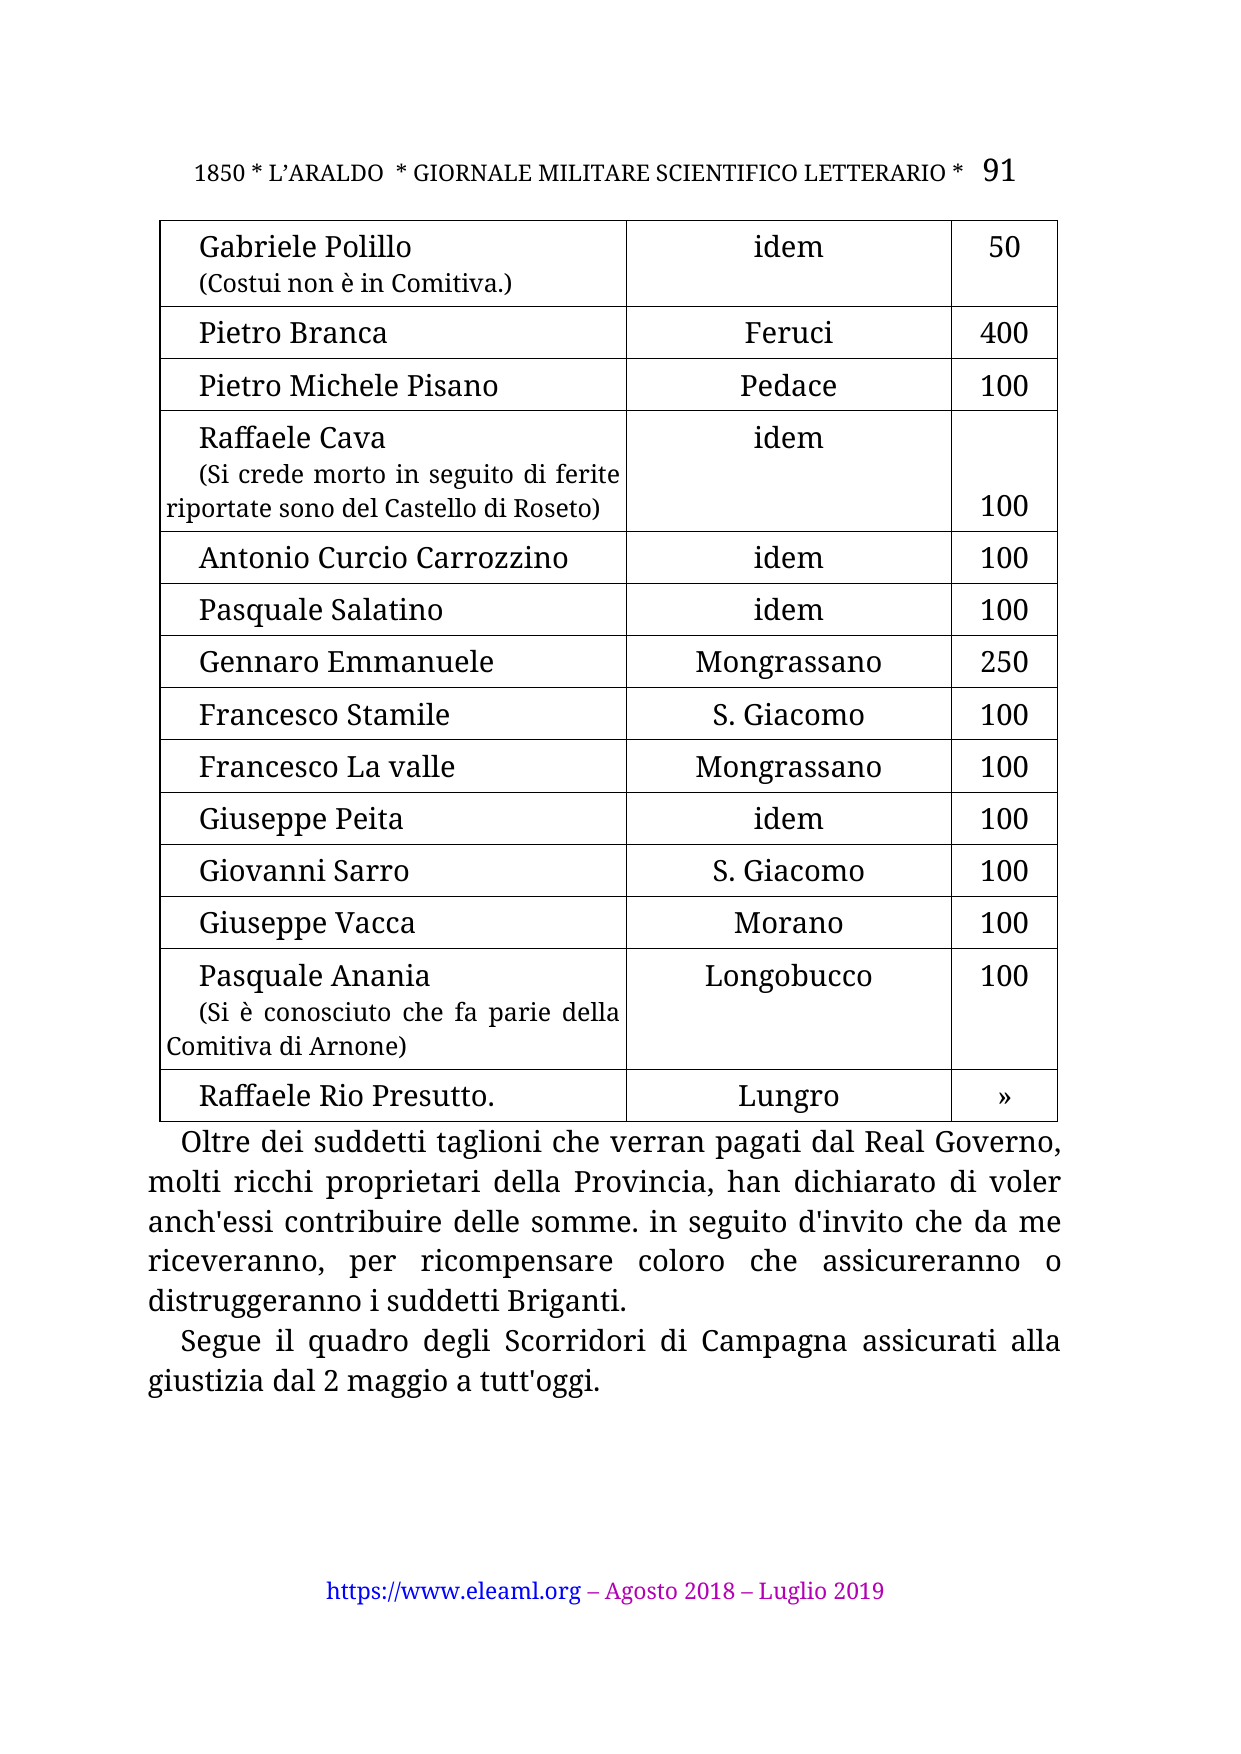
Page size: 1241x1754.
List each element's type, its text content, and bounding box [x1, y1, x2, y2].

table_cell Lungro [627, 1070, 951, 1121]
table_cell idem [627, 411, 951, 531]
table_cell Francesco Stamile [161, 688, 626, 739]
table_cell Francesco La valle [161, 740, 626, 792]
table_cell 100 [952, 359, 1057, 410]
table_cell 100 [952, 949, 1057, 1068]
table_cell Feruci [627, 307, 951, 358]
table_cell idem [627, 793, 951, 844]
table_cell 100 [952, 845, 1057, 896]
table_cell Morano [627, 897, 951, 948]
table_cell Mongrassano [627, 636, 951, 687]
table_cell S. Giacomo [627, 688, 951, 739]
table_cell S. Giacomo [627, 845, 951, 896]
table_cell Giovanni Sarro [161, 845, 626, 896]
table_cell 250 [952, 636, 1057, 687]
table_cell 100 [952, 740, 1057, 792]
table_cell Pietro Branca [161, 307, 626, 358]
table_cell Longobucco [627, 949, 951, 1068]
table_cell Antonio Curcio Carrozzino [161, 532, 626, 583]
table_cell Pietro Michele Pisano [161, 359, 626, 410]
table_cell idem [627, 221, 951, 306]
table_cell Gabriele Polillo (Costui non è in Comitiva.) [161, 221, 626, 306]
table_cell 100 [952, 897, 1057, 948]
table_cell 400 [952, 307, 1057, 358]
table_cell Pasquale Salatino [161, 584, 626, 635]
table_cell 100 [952, 688, 1057, 739]
table_cell Pedace [627, 359, 951, 410]
table_cell Gennaro Emmanuele [161, 636, 626, 687]
table_cell Raffaele Cava (Si crede morto in seguito di ferite riportate sono del Castello di Roseto) [161, 411, 626, 531]
table_cell 100 [952, 584, 1057, 635]
text Segue il quadro degli Scorridori di Campagna assicurati alla giustizia dal 2 maggio a tutt'oggi. [148, 1320, 1063, 1399]
table_cell Giuseppe Vacca [161, 897, 626, 948]
table_cell » [952, 1070, 1057, 1121]
table_cell 100 [952, 532, 1057, 583]
table_cell 100 [952, 793, 1057, 844]
table_cell Giuseppe Peita [161, 793, 626, 844]
table_cell idem [627, 532, 951, 583]
table_cell Pasquale Anania (Si è conosciuto che fa parie della Comitiva di Arnone) [161, 949, 626, 1068]
table_cell 50 [952, 221, 1057, 306]
text Oltre dei suddetti taglioni che verran pagati dal Real Governo, molti ricchi proprietari della Provincia, han dichiarato di voler anch'essi contribuire delle somme. in seguito d'invito che da me riceveranno, per ricompensare coloro che assicureranno o distruggeranno i suddetti Briganti. [148, 1122, 1063, 1320]
table_cell Mongrassano [627, 740, 951, 792]
table_cell idem [627, 584, 951, 635]
table_cell 100 [952, 411, 1057, 531]
table_cell Raffaele Rio Presutto. [161, 1070, 626, 1121]
